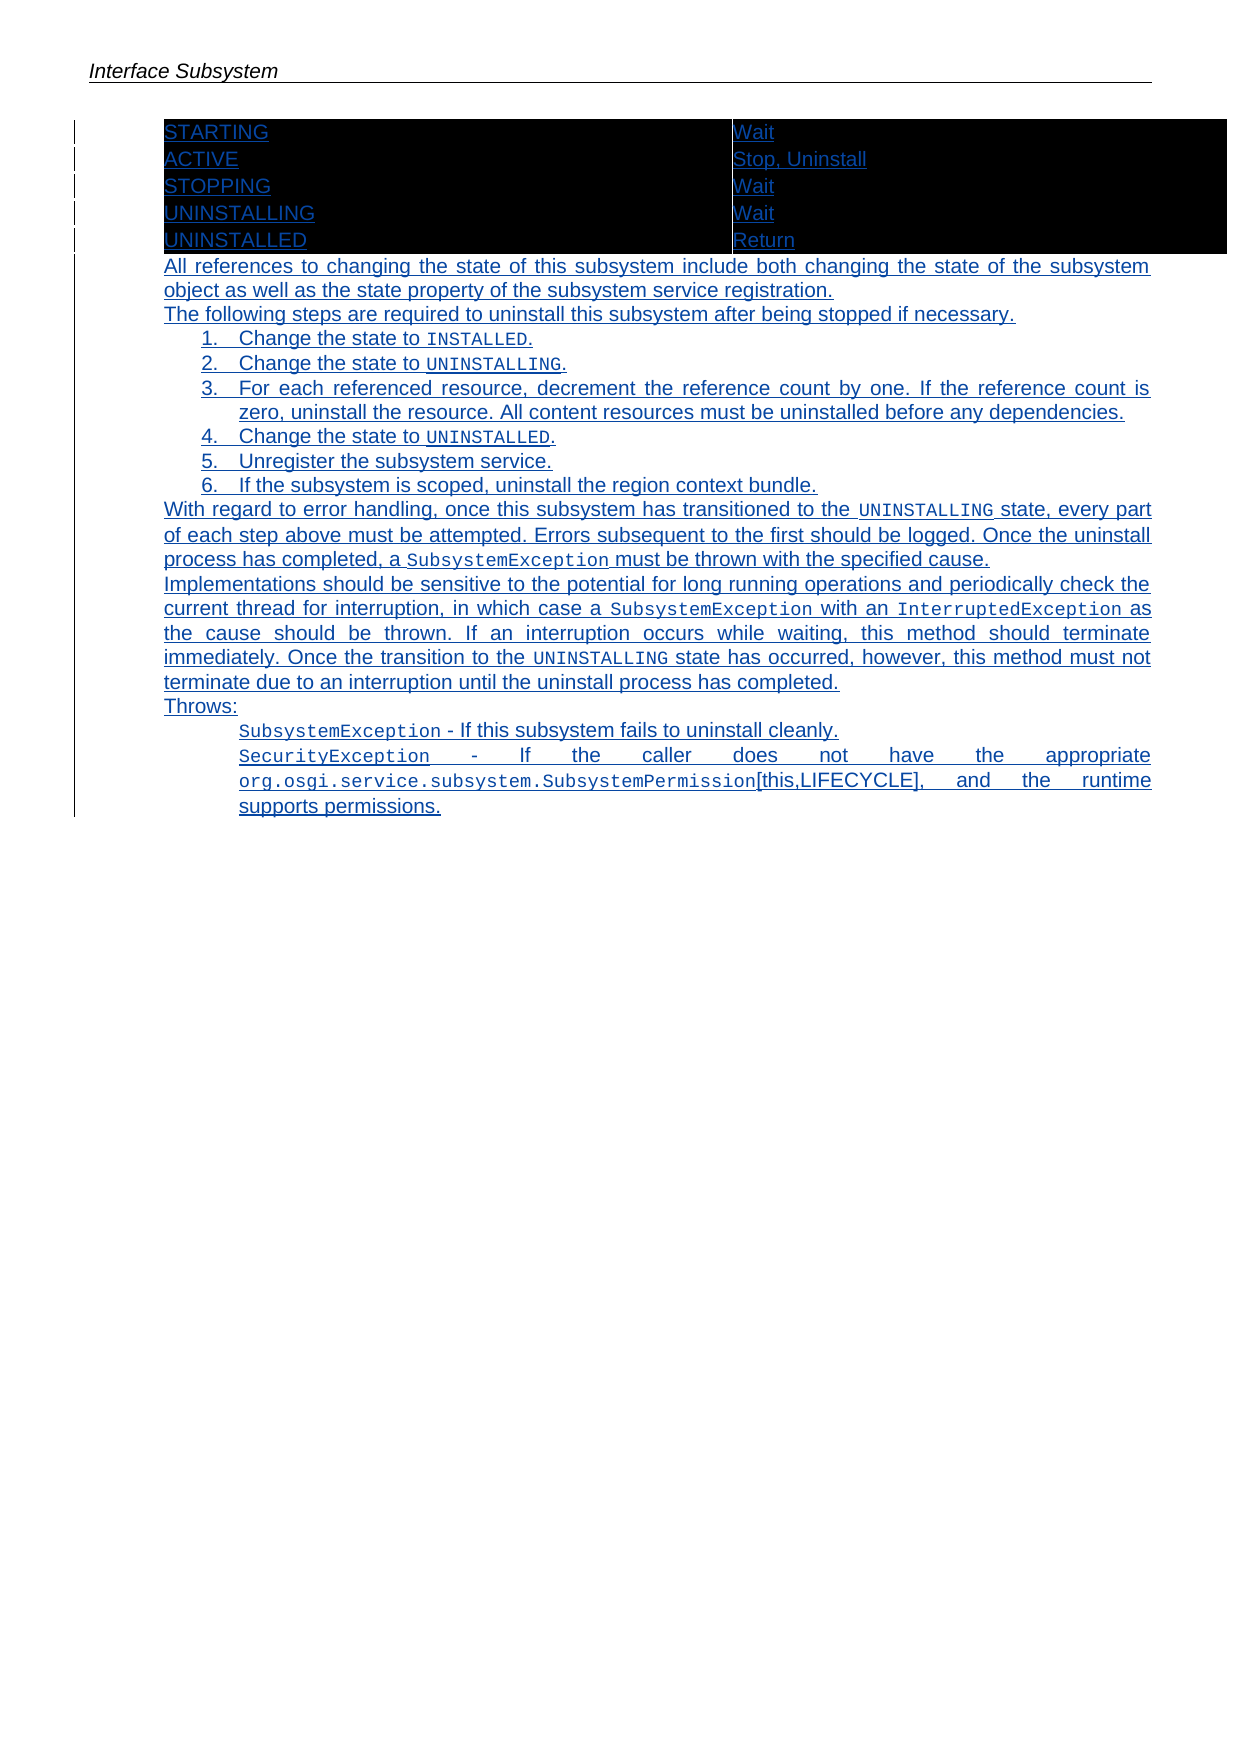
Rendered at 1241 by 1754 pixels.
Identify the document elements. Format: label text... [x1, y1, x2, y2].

text SubsystemException - If this subsystem fails to uninstall cleanly. [238, 718, 1152, 743]
text All references to changing the state of this subsystem include both changing the state of the subsystem object as well as the state property of the subsystem service registration. [163, 254, 1152, 302]
text the cause should be thrown. If an interruption occurs while waiting, this method should terminate immediately. Once the transition to the UNINSTALLING state has occurred, however, this method must not terminate due to an interruption until the uninstall process has completed. [163, 618, 1152, 694]
table_cell STARTING [164, 119, 732, 146]
text Throws: [163, 694, 1152, 718]
list Unregister the subsystem service. [201, 449, 1152, 473]
list Change the state to UNINSTALLING. [201, 351, 1152, 376]
list Change the state to UNINSTALLED. [201, 424, 1152, 449]
table_cell STOPPING [164, 173, 732, 200]
table_cell Return [733, 227, 1227, 254]
table_cell UNINSTALLING [164, 200, 732, 227]
table_cell UNINSTALLED [164, 227, 732, 254]
table_cell ACTIVE [164, 146, 732, 173]
list For each referenced resource, decrement the reference count by one. If the reference count is zero, uninstall the resource. All content resources must be uninstalled before any dependencies. [201, 376, 1152, 424]
table_cell Wait [733, 173, 1227, 200]
text With regard to error handling, once this subsystem has transitioned to the UNINSTALLING state, every part of each step above must be attempted. Errors subsequent to the first should be logged. Once the uninstall [163, 497, 1152, 543]
table_cell Wait [733, 119, 1227, 146]
table_cell Stop, Uninstall [733, 146, 1227, 173]
text SecurityException - If the caller does not have the appropriate org.osgi.service.subsystem.SubsystemPermission[this,LIFECYCLE], and the runtime supports permissions. [238, 743, 1152, 817]
text The following steps are required to uninstall this subsystem after being stopped if necessary. [163, 302, 1152, 326]
table_cell Wait [733, 200, 1227, 227]
list Change the state to INSTALLED. [201, 326, 1152, 351]
list If the subsystem is scoped, uninstall the region context bundle. [201, 473, 1152, 497]
text process has completed, a SubsystemException must be thrown with the specified cause. [163, 544, 1152, 572]
text Implementations should be sensitive to the potential for long running operations and periodically check the current thread for interruption, in which case a SubsystemException with an InterruptedException as [163, 572, 1152, 617]
